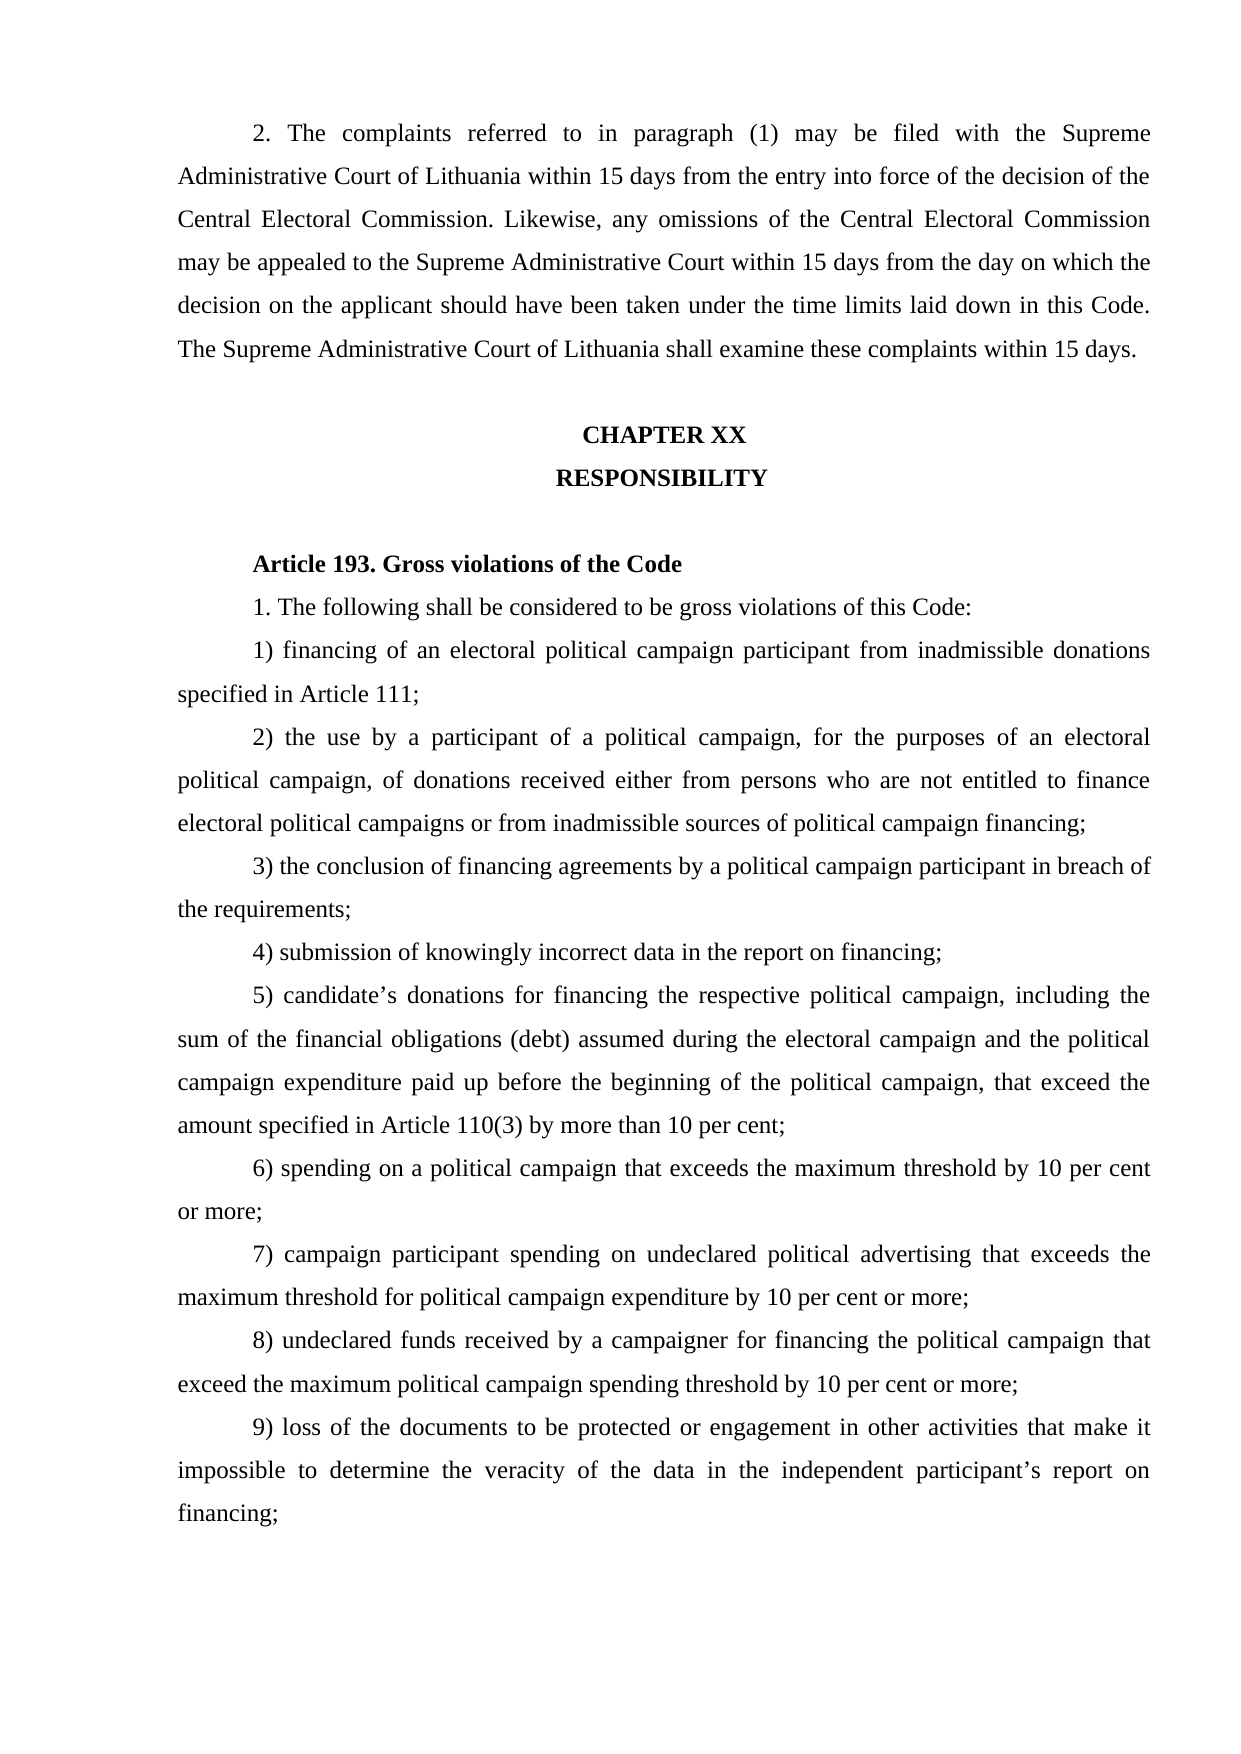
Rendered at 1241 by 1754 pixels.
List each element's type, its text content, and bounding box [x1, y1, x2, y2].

text 7) campaign participant spending on undeclared political advertising that exceeds the maximum threshold for political campaign expenditure by 10 per cent or more; [177, 1239, 1152, 1311]
text 8) undeclared funds received by a campaigner for financing the political campaign that exceed the maximum political campaign spending threshold by 10 per cent or more; [177, 1326, 1152, 1397]
text 1. The following shall be considered to be gross violations of this Code: [177, 592, 1152, 621]
text 3) the conclusion of financing agreements by a political campaign participant in breach of the requirements; [177, 851, 1152, 923]
text 9) loss of the documents to be protected or engagement in other activities that make it impossible to determine the veracity of the data in the independent participant’s report on financing; [177, 1412, 1152, 1527]
text 5) candidate’s donations for financing the respective political campaign, including the sum of the financial obligations (debt) assumed during the electoral campaign and the political campaign expenditure paid up before the beginning of the political campaign, that exceed the amount specified in Article 110(3) by more than 10 per cent; [177, 981, 1152, 1139]
text CHAPTER XX [177, 420, 1152, 449]
text RESPONSIBILITY [177, 463, 1152, 492]
text 2) the use by a participant of a political campaign, for the purposes of an electoral political campaign, of donations received either from persons who are not entitled to finance electoral political campaigns or from inadmissible sources of political campaign financing; [177, 722, 1152, 837]
text Article 193. Gross violations of the Code [177, 549, 1152, 578]
text 2. The complaints referred to in paragraph (1) may be filed with the Supreme Administrative Court of Lithuania within 15 days from the entry into force of the decision of the Central Electoral Commission. Likewise, any omissions of the Central Electoral Commission may be appealed to the Supreme Administrative Court within 15 days from the day on which the decision on the applicant should have been taken under the time limits laid down in this Code. The Supreme Administrative Court of Lithuania shall examine these complaints within 15 days. [177, 118, 1152, 362]
text 4) submission of knowingly incorrect data in the report on financing; [177, 937, 1152, 966]
text 1) financing of an electoral political campaign participant from inadmissible donations specified in Article 111; [177, 636, 1152, 707]
text 6) spending on a political campaign that exceeds the maximum threshold by 10 per cent or more; [177, 1153, 1152, 1225]
